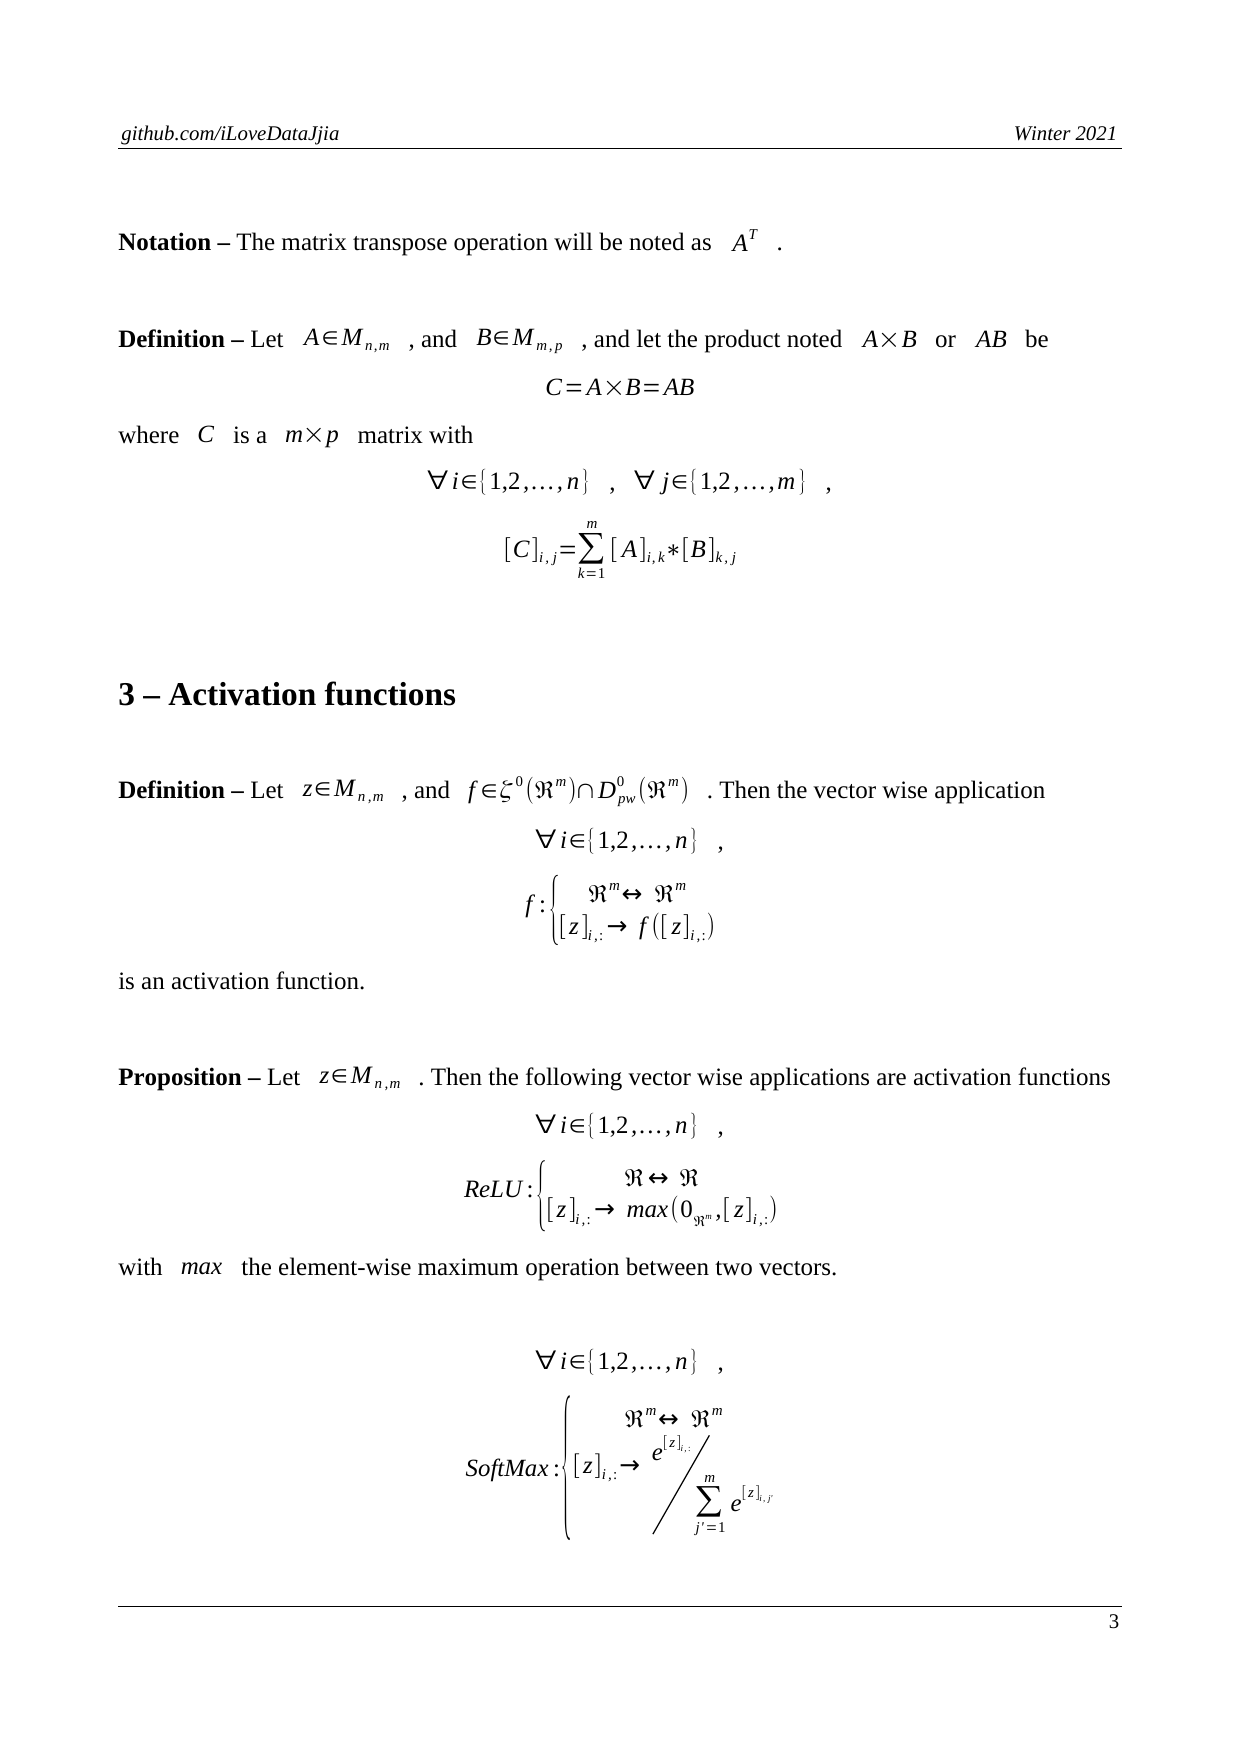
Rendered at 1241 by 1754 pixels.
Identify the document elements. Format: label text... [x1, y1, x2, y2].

text , [118, 1111, 1122, 1140]
text , [118, 826, 1122, 855]
text ,, [118, 467, 1122, 496]
text Notation – The matrix transpose operation will be noted as. [118, 225, 1122, 257]
text Definition – Let, and, and let the product notedorbe [118, 323, 1122, 354]
text withthe element-wise maximum operation between two vectors. [118, 1252, 1122, 1281]
text is an activation function. [118, 966, 1122, 994]
text Proposition – Let. Then the following vector wise applications are activation functions [118, 1061, 1122, 1092]
text whereis amatrix with [118, 420, 1122, 448]
subtitle 3 – Activation functions [118, 674, 1122, 712]
text , [118, 1347, 1122, 1376]
text Definition – Let, and. Then the vector wise application [118, 772, 1122, 807]
